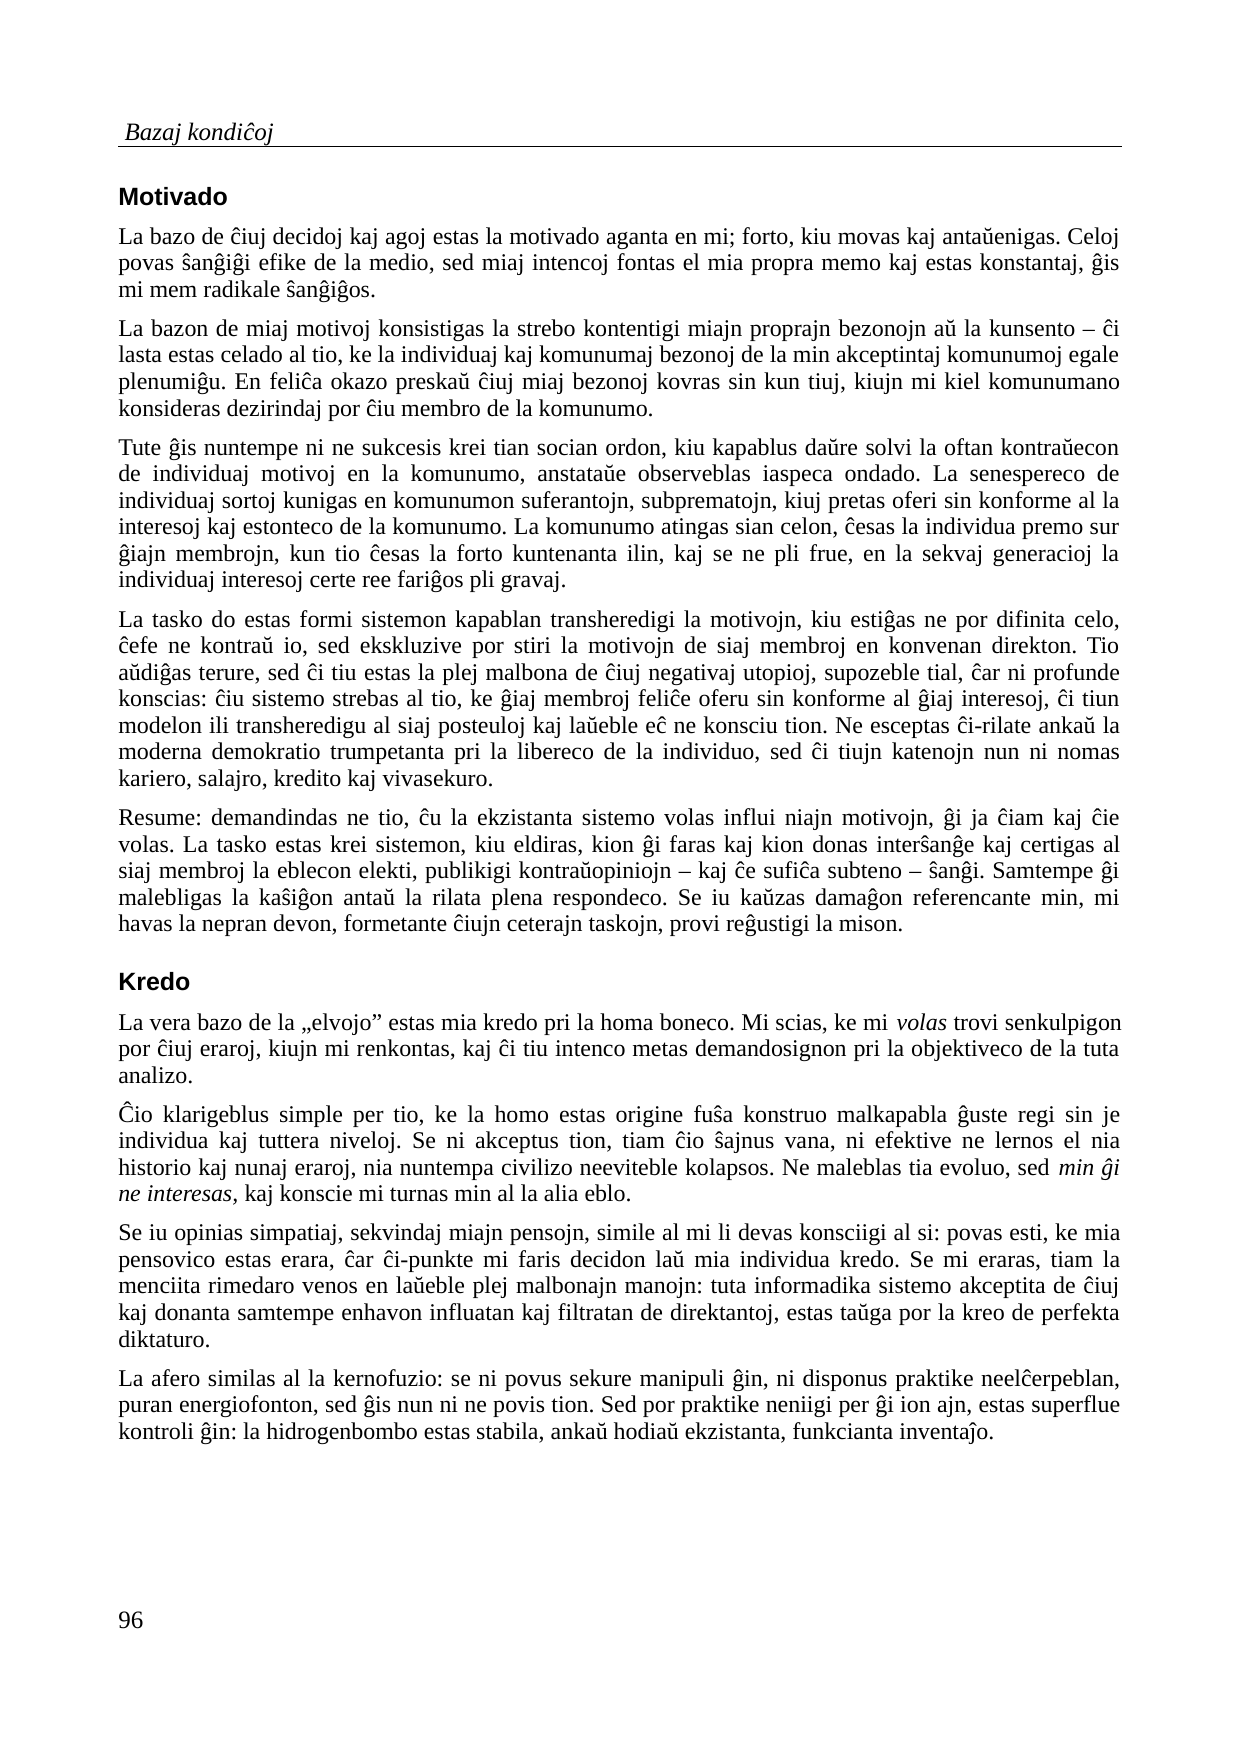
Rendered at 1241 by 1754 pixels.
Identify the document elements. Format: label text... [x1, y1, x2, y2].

text Se iu opinias simpatiaj, sekvindaj miajn pensojn, simile al mi li devas konsciigi al si: povas esti, ke mia pensovico estas erara, ĉar ĉi-punkte mi faris decidon laŭ mia individua kredo. Se mi eraras, tiam la menciita rimedaro venos en laŭeble plej malbonajn manojn: tuta informadika sistemo akceptita de ĉiuj kaj donanta samtempe enhavon influatan kaj filtratan de direktantoj, estas taŭga por la kreo de perfekta diktaturo. [118, 1219, 1122, 1352]
subtitle Motivado [118, 182, 1122, 210]
text La bazo de ĉiuj decidoj kaj agoj estas la motivado aganta en mi; forto, kiu movas kaj antaŭenigas. Celoj povas ŝanĝiĝi efike de la medio, sed miaj intencoj fontas el mia propra memo kaj estas konstantaj, ĝis mi mem radikale ŝanĝiĝos. [118, 223, 1122, 302]
text La tasko do estas formi sistemon kapablan transheredigi la motivojn, kiu estiĝas ne por difinita celo, ĉefe ne kontraŭ io, sed ekskluzive por stiri la motivojn de siaj membroj en konvenan direkton. Tio aŭdiĝas terure, sed ĉi tiu estas la plej malbona de ĉiuj negativaj utopioj, supozeble tial, ĉar ni profunde konscias: ĉiu sistemo strebas al tio, ke ĝiaj membroj feliĉe oferu sin konforme al ĝiaj interesoj, ĉi tiun modelon ili transheredigu al siaj posteuloj kaj laŭeble eĉ ne konsciu tion. Ne esceptas ĉi-rilate ankaŭ la moderna demokratio trumpetanta pri la libereco de la individuo, sed ĉi tiujn katenojn nun ni nomas kariero, salajro, kredito kaj vivasekuro. [118, 606, 1122, 792]
text Resume: demandindas ne tio, ĉu la ekzistanta sistemo volas influi niajn motivojn, ĝi ja ĉiam kaj ĉie volas. La tasko estas krei sistemon, kiu eldiras, kion ĝi faras kaj kion donas interŝanĝe kaj certigas al siaj membroj la eblecon elekti, publikigi kontraŭopiniojn – kaj ĉe sufiĉa subteno – ŝanĝi. Samtempe ĝi malebligas la kaŝiĝon antaŭ la rilata plena respondeco. Se iu kaŭzas damaĝon referencante min, mi havas la nepran devon, formetante ĉiujn ceterajn taskojn, provi reĝustigi la mison. [118, 804, 1122, 937]
text La bazon de miaj motivoj konsistigas la strebo kontentigi miajn proprajn bezonojn aŭ la kunsento – ĉi lasta estas celado al tio, ke la individuaj kaj komunumaj bezonoj de la min akceptintaj komunumoj egale plenumiĝu. En feliĉa okazo preskaŭ ĉiuj miaj bezonoj kovras sin kun tiuj, kiujn mi kiel komunumano konsideras dezirindaj por ĉiu membro de la komunumo. [118, 315, 1122, 421]
text Tute ĝis nuntempe ni ne sukcesis krei tian socian ordon, kiu kapablus daŭre solvi la oftan kontraŭecon de individuaj motivoj en la komunumo, anstataŭe observeblas iaspeca ondado. La senespereco de individuaj sortoj kunigas en komunumon suferantojn, subprematojn, kiuj pretas oferi sin konforme al la interesoj kaj estonteco de la komunumo. La komunumo atingas sian celon, ĉesas la individua premo sur ĝiajn membrojn, kun tio ĉesas la forto kuntenanta ilin, kaj se ne pli frue, en la sekvaj generacioj la individuaj interesoj certe ree fariĝos pli gravaj. [118, 434, 1122, 593]
text La afero similas al la kernofuzio: se ni povus sekure manipuli ĝin, ni disponus praktike neelĉerpeblan, puran energiofonton, sed ĝis nun ni ne povis tion. Sed por praktike neniigi per ĝi ion ajn, estas superflue kontroli ĝin: la hidrogenbombo estas stabila, ankaŭ hodiaŭ ekzistanta, funkcianta inventaĵo. [118, 1365, 1122, 1444]
text La vera bazo de la „elvojo” estas mia kredo pri la homa boneco. Mi scias, ke mi volas trovi senkulpigon por ĉiuj eraroj, kiujn mi renkontas, kaj ĉi tiu intenco metas demandosignon pri la objektiveco de la tuta analizo. [118, 1008, 1122, 1088]
text Ĉio klarigeblus simple per tio, ke la homo estas origine fuŝa konstruo malkapabla ĝuste regi sin je individua kaj tuttera niveloj. Se ni akceptus tion, tiam ĉio ŝajnus vana, ni efektive ne lernos el nia historio kaj nunaj eraroj, nia nuntempa civilizo neeviteble kolapsos. Ne maleblas tia evoluo, sed min ĝi ne interesas, kaj konscie mi turnas min al la alia eblo. [118, 1101, 1122, 1207]
subtitle Kredo [118, 968, 1122, 996]
